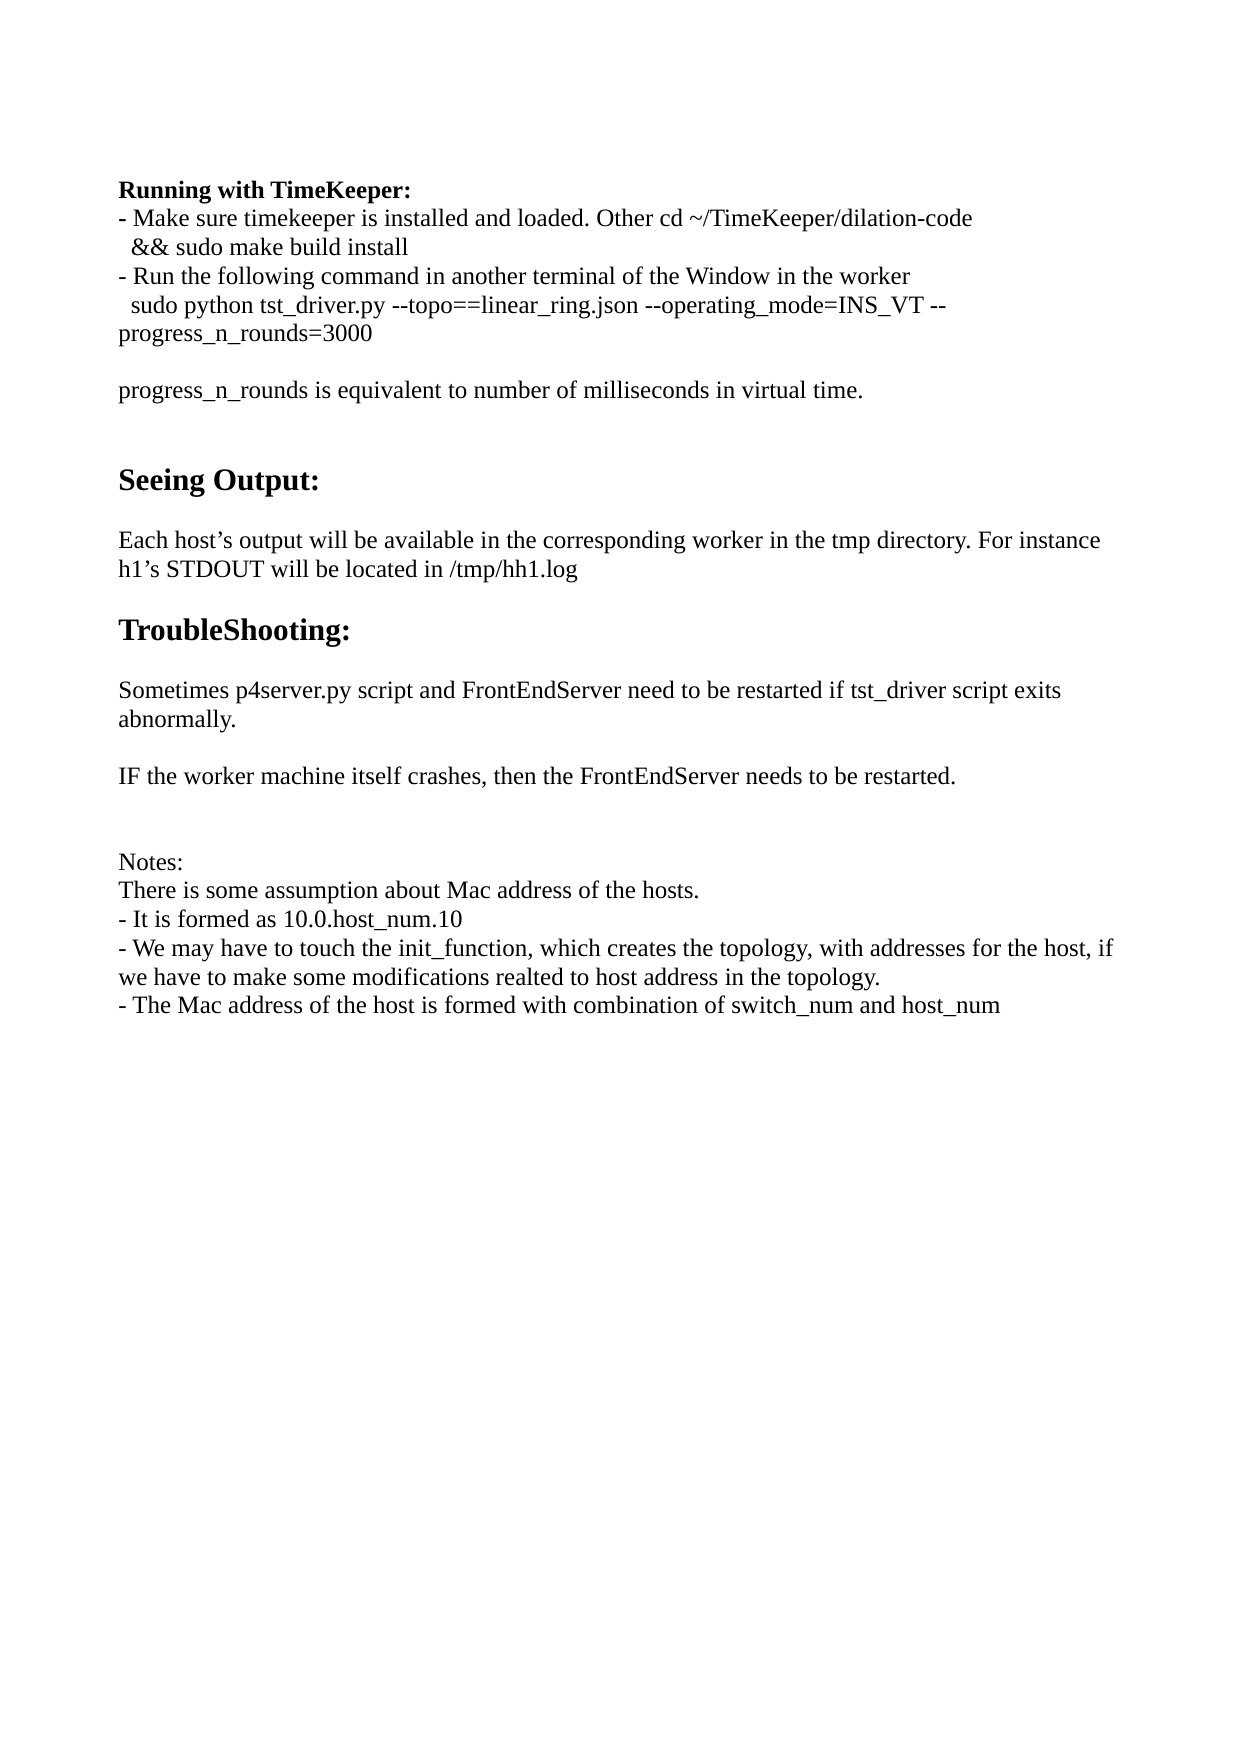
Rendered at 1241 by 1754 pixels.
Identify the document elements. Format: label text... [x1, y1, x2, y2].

text sudo python tst_driver.py --topo==linear_ring.json --operating_mode=INS_VT --progress_n_rounds=3000 [118, 290, 1122, 347]
text There is some assumption about Mac address of the hosts. [118, 875, 1122, 904]
text - The Mac address of the host is formed with combination of switch_num and host_num [118, 990, 1122, 1019]
text Running with TimeKeeper: [118, 175, 1122, 203]
text Notes: [118, 847, 1122, 875]
text - Run the following command in another terminal of the Window in the worker [118, 261, 1122, 290]
text Sometimes p4server.py script and FrontEndServer need to be restarted if tst_driver script exits abnormally. [118, 675, 1122, 733]
text - Make sure timekeeper is installed and loaded. Other cd ~/TimeKeeper/dilation-code [118, 203, 1122, 232]
text TroubleShooting: [118, 611, 1122, 647]
text Seeing Output: [118, 461, 1122, 497]
text Each host’s output will be available in the corresponding worker in the tmp directory. For instance h1’s STDOUT will be located in /tmp/hh1.log [118, 525, 1122, 583]
text - It is formed as 10.0.host_num.10 [118, 904, 1122, 933]
text progress_n_rounds is equivalent to number of milliseconds in virtual time. [118, 376, 1122, 404]
text - We may have to touch the init_function, which creates the topology, with addresses for the host, if we have to make some modifications realted to host address in the topology. [118, 933, 1122, 990]
text && sudo make build install [118, 232, 1122, 261]
text IF the worker machine itself crashes, then the FrontEndServer needs to be restarted. [118, 761, 1122, 790]
